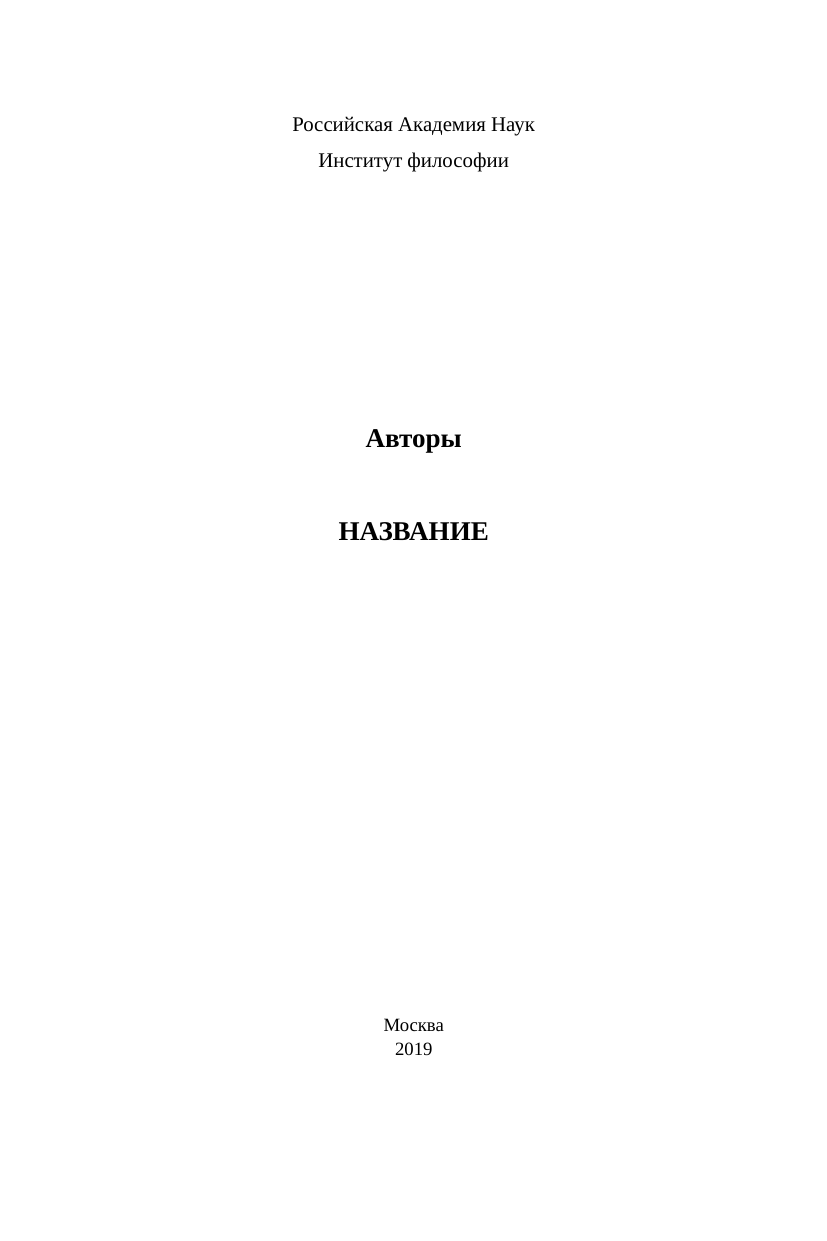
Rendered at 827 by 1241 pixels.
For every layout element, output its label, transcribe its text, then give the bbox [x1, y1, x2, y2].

table_header Российская Академия Наук Институт философии [89, 106, 738, 416]
table_cell Москва 2019 [89, 1001, 738, 1077]
table_cell Авторы [89, 416, 738, 509]
table_cell Название [89, 509, 738, 1001]
